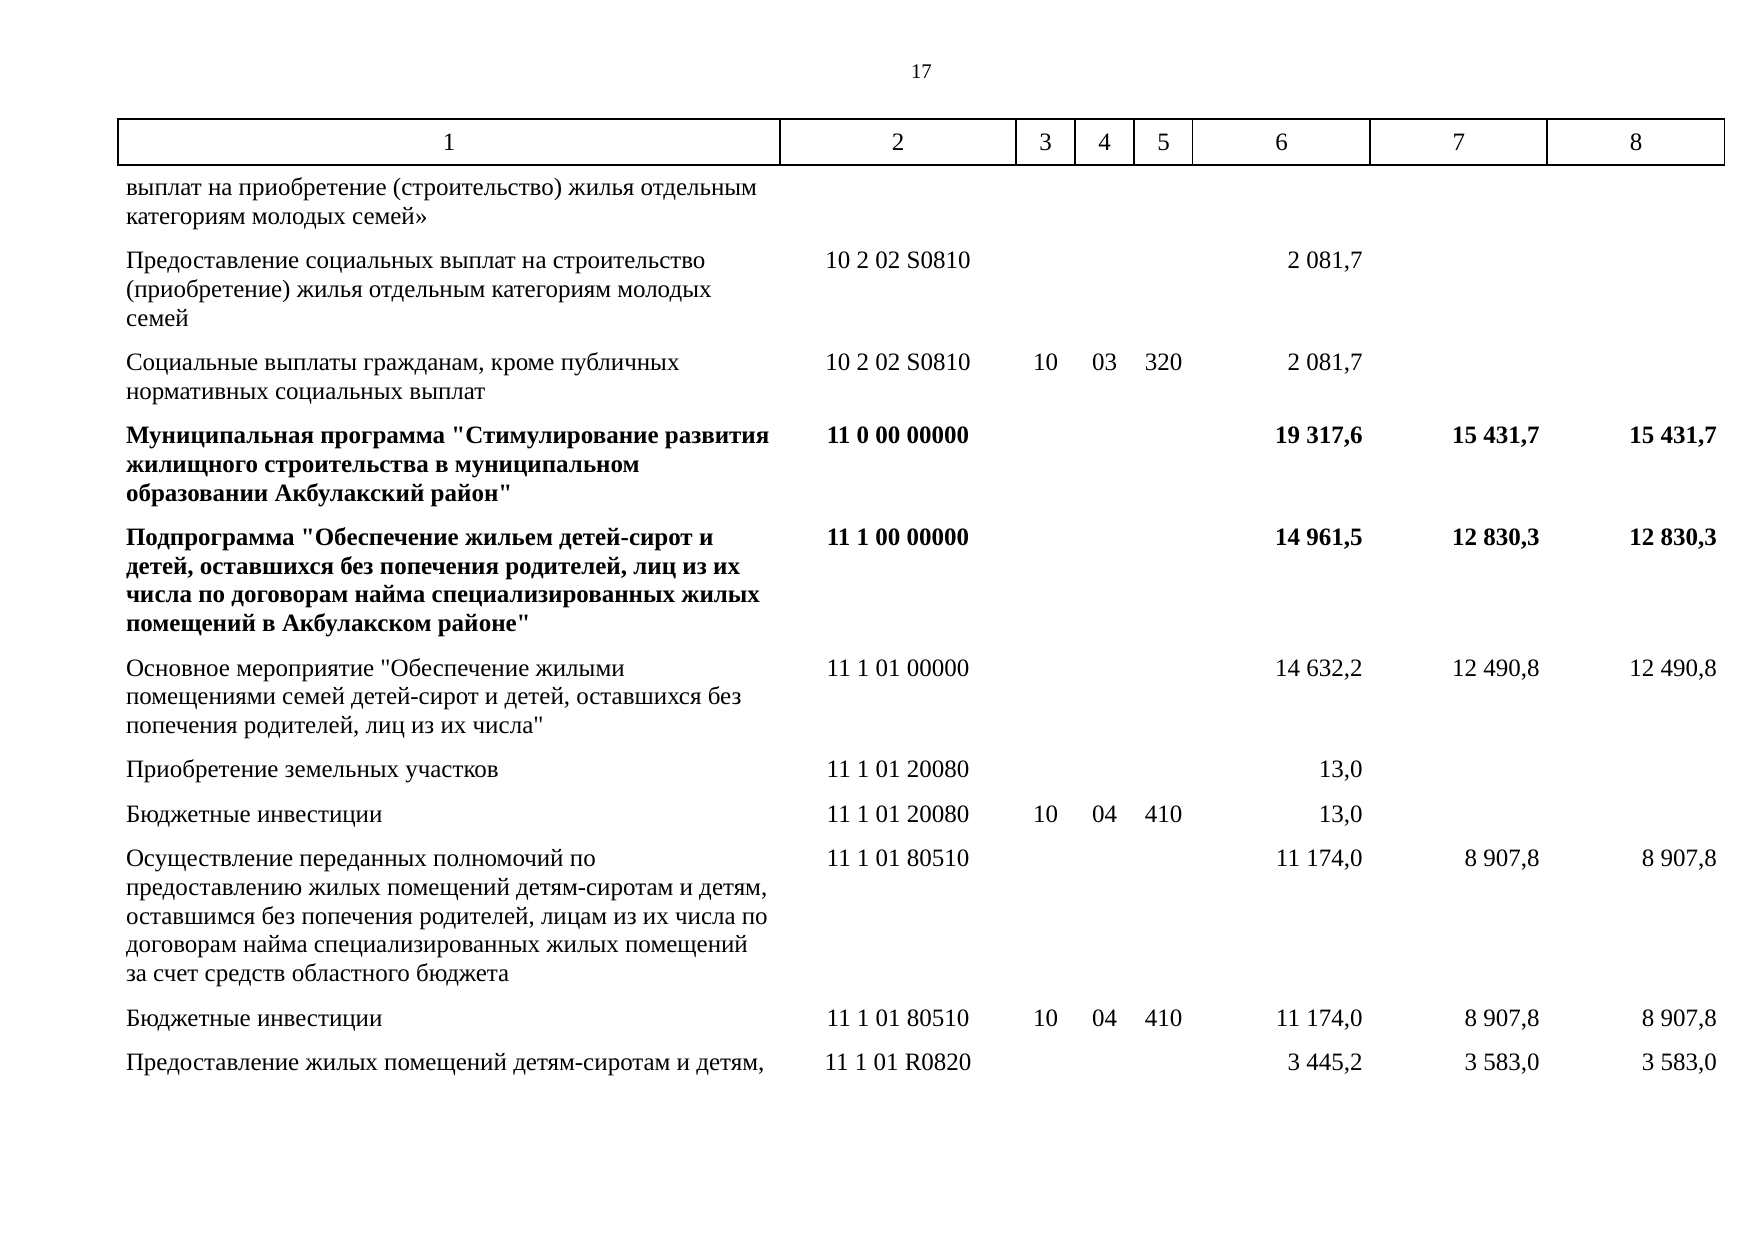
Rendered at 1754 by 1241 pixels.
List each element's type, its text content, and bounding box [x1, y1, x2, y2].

table_cell 04 [1075, 995, 1134, 1039]
table_cell [1016, 645, 1075, 747]
table_cell выплат на приобретение (строительство) жилья отдельным категориям молодых семей» [118, 166, 780, 237]
table_cell Предоставление жилых помещений детям-сиротам и детям, [118, 1039, 780, 1083]
table_cell [1016, 514, 1075, 645]
table_header 5 [1142, 128, 1185, 156]
table_cell 11 174,0 [1193, 995, 1370, 1039]
table_cell 10 2 02 S0810 [780, 237, 1016, 339]
table_cell [1134, 237, 1193, 339]
table_cell 11 1 01 80510 [780, 995, 1016, 1039]
table_cell 8 907,8 [1370, 995, 1547, 1039]
table_header [1135, 120, 1192, 164]
table_header 1 [126, 128, 772, 156]
table_cell [1016, 166, 1075, 237]
table_cell [1075, 835, 1134, 995]
table_cell 8 907,8 [1370, 835, 1547, 995]
table_cell [1016, 747, 1075, 791]
table_cell [1547, 747, 1724, 791]
table_header [119, 120, 779, 164]
table_cell Бюджетные инвестиции [118, 791, 780, 835]
table_cell [1134, 747, 1193, 791]
table_header [1193, 120, 1369, 164]
table_header 7 [1378, 128, 1539, 156]
table_cell [1134, 835, 1193, 995]
table_cell [780, 166, 1016, 237]
table_cell 04 [1075, 791, 1134, 835]
table_cell 12 490,8 [1370, 645, 1547, 747]
table_cell [1547, 237, 1724, 339]
table_cell Предоставление социальных выплат на строительство (приобретение) жилья отдельным категориям молодых семей [118, 237, 780, 339]
table_cell 3 445,2 [1193, 1039, 1370, 1083]
table_cell 10 [1016, 791, 1075, 835]
table_cell 13,0 [1193, 791, 1370, 835]
table_header [1017, 120, 1074, 164]
table_header 4 [1083, 128, 1126, 156]
table_cell 11 1 01 R0820 [780, 1039, 1016, 1083]
table_cell 3 583,0 [1547, 1039, 1724, 1083]
table_cell 12 830,3 [1370, 514, 1547, 645]
table_cell Подпрограмма "Обеспечение жильем детей-сирот и детей, оставшихся без попечения родителей, лиц из их числа по договорам найма специализированных жилых помещений в Акбулакском районе" [118, 514, 780, 645]
table_cell 8 907,8 [1547, 995, 1724, 1039]
table_cell [1075, 166, 1134, 237]
table_cell [1134, 514, 1193, 645]
table_cell 12 830,3 [1547, 514, 1724, 645]
table_cell Основное мероприятие "Обеспечение жилыми помещениями семей детей-сирот и детей, оставшихся без попечения родителей, лиц из их числа" [118, 645, 780, 747]
table_header [1076, 120, 1133, 164]
table_cell [1016, 835, 1075, 995]
table_header [1371, 120, 1546, 164]
table_header 3 [1024, 128, 1067, 156]
table_cell [1075, 645, 1134, 747]
table_cell [1016, 412, 1075, 514]
table_cell 11 1 00 00000 [780, 514, 1016, 645]
table_cell 10 [1016, 339, 1075, 412]
table_cell 14 961,5 [1193, 514, 1370, 645]
table_header 8 [1555, 128, 1716, 156]
table_cell 10 [1016, 995, 1075, 1039]
table_cell Социальные выплаты гражданам, кроме публичных нормативных социальных выплат [118, 339, 780, 412]
table_cell [1370, 166, 1547, 237]
table_cell [1370, 237, 1547, 339]
table_cell 410 [1134, 995, 1193, 1039]
table_cell 03 [1075, 339, 1134, 412]
table_cell 320 [1134, 339, 1193, 412]
table_cell 2 081,7 [1193, 237, 1370, 339]
table_cell 12 490,8 [1547, 645, 1724, 747]
table_cell 15 431,7 [1547, 412, 1724, 514]
table_cell [1370, 747, 1547, 791]
table_cell [1016, 237, 1075, 339]
table_cell 13,0 [1193, 747, 1370, 791]
table_cell [1134, 166, 1193, 237]
table_cell Приобретение земельных участков [118, 747, 780, 791]
table_cell [1075, 1039, 1134, 1083]
table_cell 11 0 00 00000 [780, 412, 1016, 514]
table_cell [1370, 791, 1547, 835]
table_cell 19 317,6 [1193, 412, 1370, 514]
table_cell [1547, 339, 1724, 412]
table_cell 11 1 01 20080 [780, 791, 1016, 835]
table_cell 10 2 02 S0810 [780, 339, 1016, 412]
table_cell [1547, 791, 1724, 835]
table_cell 11 1 01 00000 [780, 645, 1016, 747]
table_cell [1075, 747, 1134, 791]
table_cell 11 1 01 80510 [780, 835, 1016, 995]
table_cell [1016, 1039, 1075, 1083]
table_cell [1134, 412, 1193, 514]
table_cell 11 174,0 [1193, 835, 1370, 995]
table_header 6 [1201, 128, 1362, 156]
table_cell Бюджетные инвестиции [118, 995, 780, 1039]
table_cell [1134, 1039, 1193, 1083]
table_cell 8 907,8 [1547, 835, 1724, 995]
table_cell 14 632,2 [1193, 645, 1370, 747]
table_cell 11 1 01 20080 [780, 747, 1016, 791]
table_cell Осуществление переданных полномочий по предоставлению жилых помещений детям-сиротам и детям, оставшимся без попечения родителей, лицам из их числа по договорам найма специализированных жилых помещений за счет средств областного бюджета [118, 835, 780, 995]
table_cell 2 081,7 [1193, 339, 1370, 412]
table_cell [1370, 339, 1547, 412]
table_cell [1075, 412, 1134, 514]
table_header 2 [788, 128, 1008, 156]
table_header [1548, 120, 1724, 164]
table_cell [1134, 645, 1193, 747]
table_cell [1075, 237, 1134, 339]
table_cell Муниципальная программа "Стимулирование развития жилищного строительства в муниципальном образовании Акбулакский район" [118, 412, 780, 514]
table_cell [1193, 166, 1370, 237]
table_cell [1547, 166, 1724, 237]
table_cell [1075, 514, 1134, 645]
table_cell 15 431,7 [1370, 412, 1547, 514]
table_header [781, 120, 1015, 164]
table_cell 410 [1134, 791, 1193, 835]
table_cell 3 583,0 [1370, 1039, 1547, 1083]
